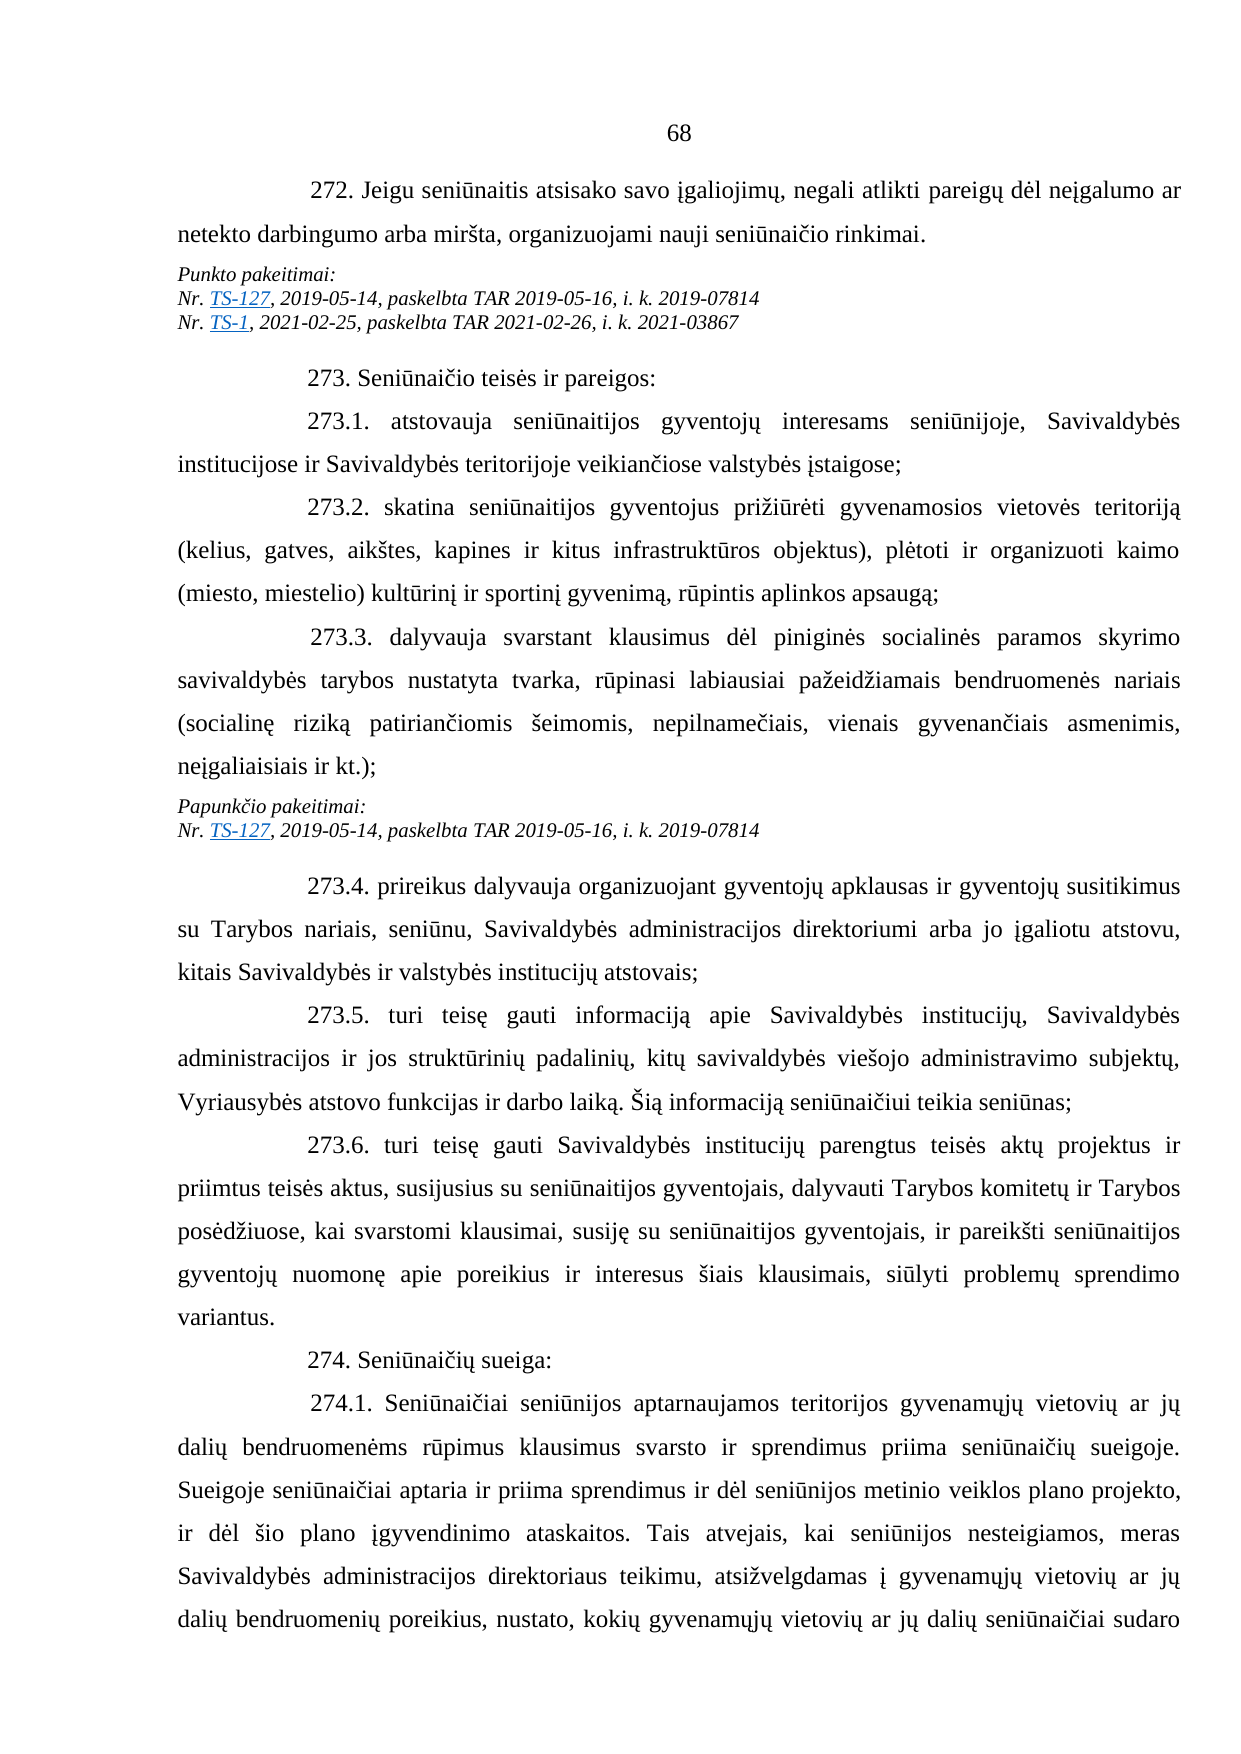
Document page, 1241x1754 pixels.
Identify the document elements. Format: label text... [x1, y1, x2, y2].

text 273.2. skatina seniūnaitijos gyventojus prižiūrėti gyvenamosios vietovės teritoriją (kelius, gatves, aikštes, kapines ir kitus infrastruktūros objektus), plėtoti ir organizuoti kaimo (miesto, miestelio) kultūrinį ir sportinį gyvenimą, rūpintis aplinkos apsaugą; [177, 492, 1181, 607]
text 272. Jeigu seniūnaitis atsisako savo įgaliojimų, negali atlikti pareigų dėl neįgalumo ar netekto darbingumo arba miršta, organizuojami nauji seniūnaičio rinkimai. [177, 176, 1181, 247]
text Nr. TS-127, 2019-05-14, paskelbta TAR 2019-05-16, i. k. 2019-07814 [177, 818, 1181, 842]
text 274.1. Seniūnaičiai seniūnijos aptarnaujamos teritorijos gyvenamųjų vietovių ar jų dalių bendruomenėms rūpimus klausimus svarsto ir sprendimus priima seniūnaičių sueigoje. Sueigoje seniūnaičiai aptaria ir priima sprendimus ir dėl seniūnijos metinio veiklos plano projekto, ir dėl šio plano įgyvendinimo ataskaitos. Tais atvejais, kai seniūnijos nesteigiamos, meras Savivaldybės administracijos direktoriaus teikimu, atsižvelgdamas į gyvenamųjų vietovių ar jų dalių bendruomenių poreikius, nustato, kokių gyvenamųjų vietovių ar jų dalių seniūnaičiai sudaro [177, 1388, 1181, 1633]
text 273.6. turi teisę gauti Savivaldybės institucijų parengtus teisės aktų projektus ir priimtus teisės aktus, susijusius su seniūnaitijos gyventojais, dalyvauti Tarybos komitetų ir Tarybos posėdžiuose, kai svarstomi klausimai, susiję su seniūnaitijos gyventojais, ir pareikšti seniūnaitijos gyventojų nuomonę apie poreikius ir interesus šiais klausimais, siūlyti problemų sprendimo variantus. [177, 1130, 1181, 1331]
text 273.5. turi teisę gauti informaciją apie Savivaldybės institucijų, Savivaldybės administracijos ir jos struktūrinių padalinių, kitų savivaldybės viešojo administravimo subjektų, Vyriausybės atstovo funkcijas ir darbo laiką. Šią informaciją seniūnaičiui teikia seniūnas; [177, 1000, 1181, 1115]
text 273.4. prireikus dalyvauja organizuojant gyventojų apklausas ir gyventojų susitikimus su Tarybos nariais, seniūnu, Savivaldybės administracijos direktoriumi arba jo įgaliotu atstovu, kitais Savivaldybės ir valstybės institucijų atstovais; [177, 871, 1181, 986]
text Punkto pakeitimai: [177, 262, 1181, 286]
text Nr. TS-127, 2019-05-14, paskelbta TAR 2019-05-16, i. k. 2019-07814 [177, 286, 1181, 310]
text 273.1. atstovauja seniūnaitijos gyventojų interesams seniūnijoje, Savivaldybės institucijose ir Savivaldybės teritorijoje veikiančiose valstybės įstaigose; [177, 406, 1181, 478]
text 274. Seniūnaičių sueiga: [177, 1345, 1181, 1374]
text 273.3. dalyvauja svarstant klausimus dėl piniginės socialinės paramos skyrimo savivaldybės tarybos nustatyta tvarka, rūpinasi labiausiai pažeidžiamais bendruomenės nariais (socialinę riziką patiriančiomis šeimomis, nepilnamečiais, vienais gyvenančiais asmenimis, neįgaliaisiais ir kt.); [177, 622, 1181, 780]
text 273. Seniūnaičio teisės ir pareigos: [177, 363, 1181, 392]
text Nr. TS-1, 2021-02-25, paskelbta TAR 2021-02-26, i. k. 2021-03867 [177, 310, 1181, 334]
text Papunkčio pakeitimai: [177, 794, 1181, 818]
